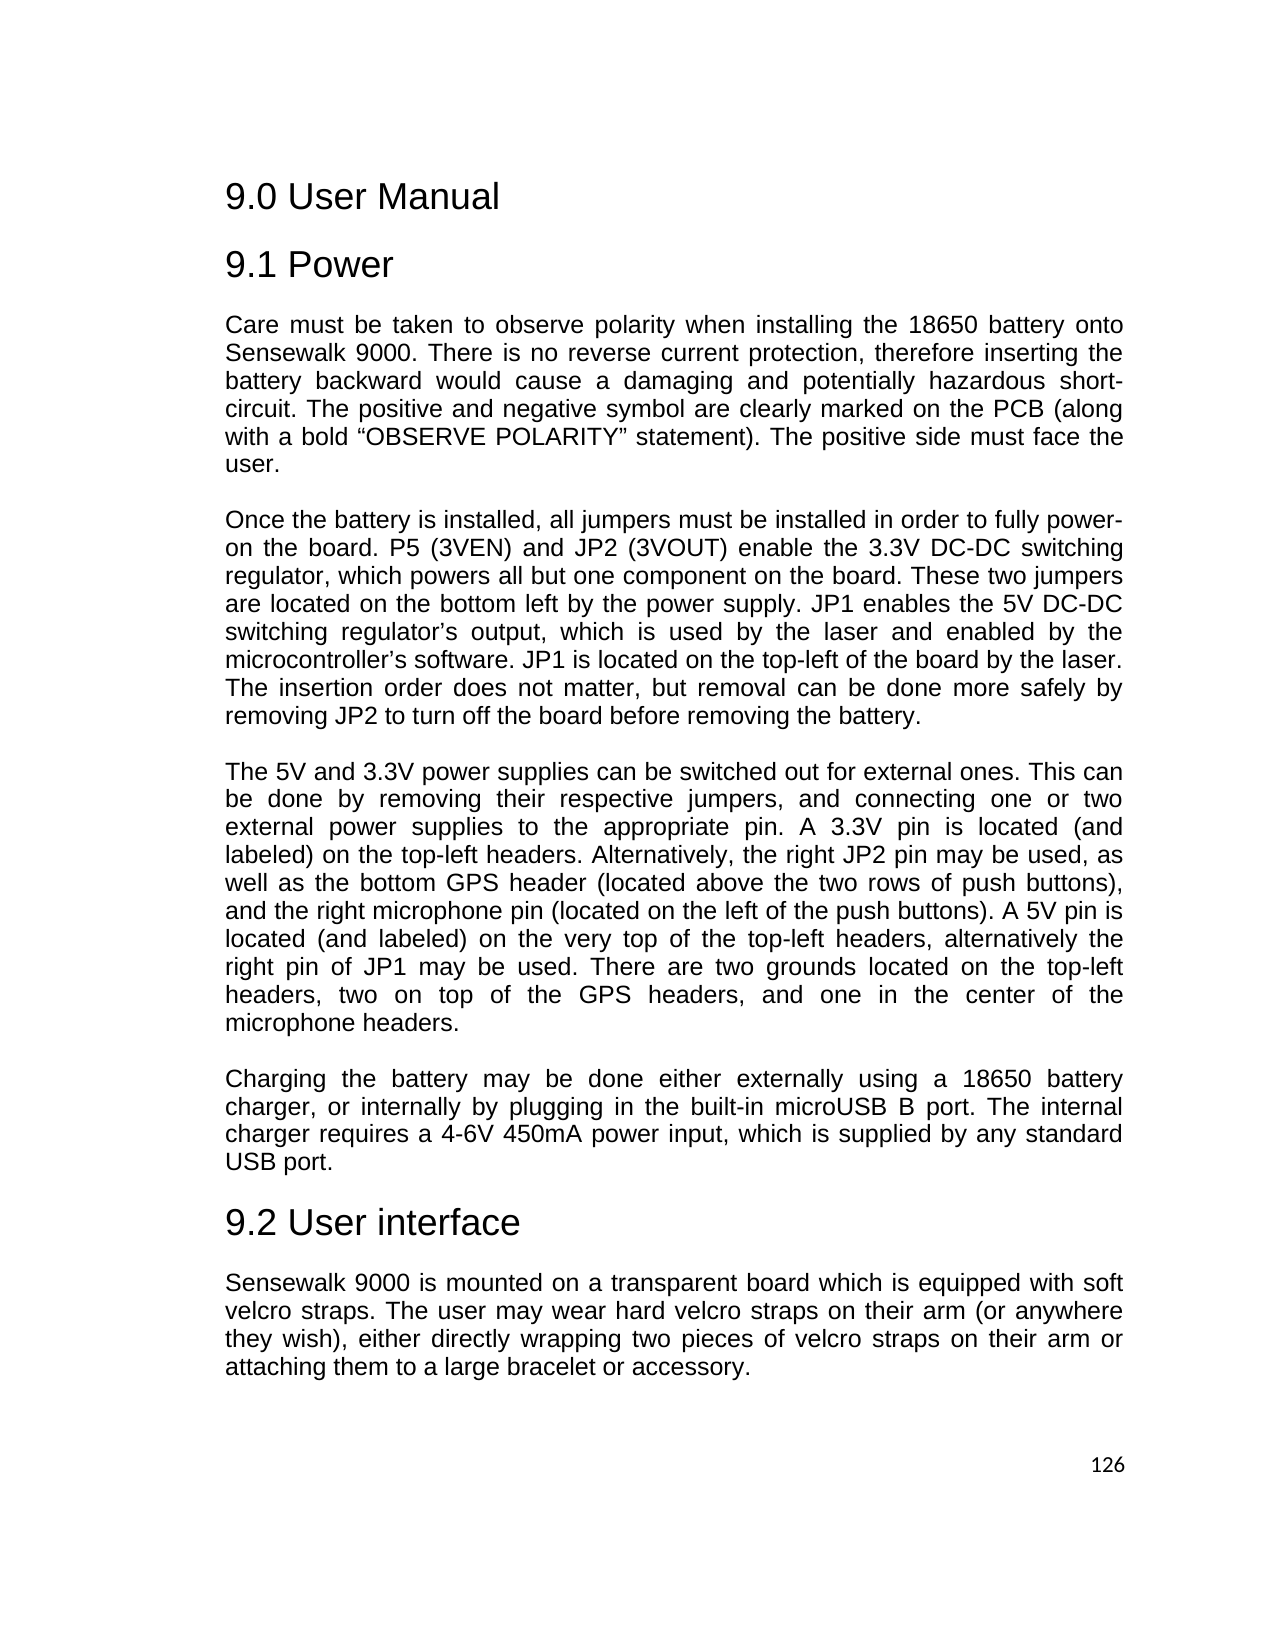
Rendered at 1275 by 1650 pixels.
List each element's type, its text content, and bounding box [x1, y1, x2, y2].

text Care must be taken to observe polarity when installing the 18650 battery onto Sensewalk 9000. There is no reverse current protection, therefore inserting the battery backward would cause a damaging and potentially hazardous short-circuit. The positive and negative symbol are clearly marked on the PCB (along with a bold “OBSERVE POLARITY” statement). The positive side must face the user. [225, 311, 1125, 478]
text Sensewalk 9000 is mounted on a transparent board which is equipped with soft velcro straps. The user may wear hard velcro straps on their arm (or anywhere they wish), either directly wrapping two pieces of velcro straps on their arm or attaching them to a large bracelet or accessory. [225, 1269, 1125, 1381]
text 9.2 User interface [225, 1202, 1125, 1243]
text Once the battery is installed, all jumpers must be installed in order to fully power-on the board. P5 (3VEN) and JP2 (3VOUT) enable the 3.3V DC-DC switching regulator, which powers all but one component on the board. These two jumpers are located on the bottom left by the power supply. JP1 enables the 5V DC-DC switching regulator’s output, which is used by the laser and enabled by the microcontroller’s software. JP1 is located on the top-left of the board by the laser. The insertion order does not matter, but removal can be done more safely by removing JP2 to turn off the board before removing the battery. [225, 506, 1125, 729]
text 9.0 User Manual [225, 176, 1125, 217]
text The 5V and 3.3V power supplies can be switched out for external ones. This can be done by removing their respective jumpers, and connecting one or two external power supplies to the appropriate pin. A 3.3V pin is located (and labeled) on the top-left headers. Alternatively, the right JP2 pin may be used, as well as the bottom GPS header (located above the two rows of push buttons), and the right microphone pin (located on the left of the push buttons). A 5V pin is located (and labeled) on the very top of the top-left headers, alternatively the right pin of JP1 may be used. There are two grounds located on the top-left headers, two on top of the GPS headers, and one in the center of the microphone headers. [225, 757, 1125, 1036]
text 9.1 Power [225, 243, 1125, 285]
text Charging the battery may be done either externally using a 18650 battery charger, or internally by plugging in the built-in microUSB B port. The internal charger requires a 4-6V 450mA power input, which is supplied by any standard USB port. [225, 1064, 1125, 1176]
